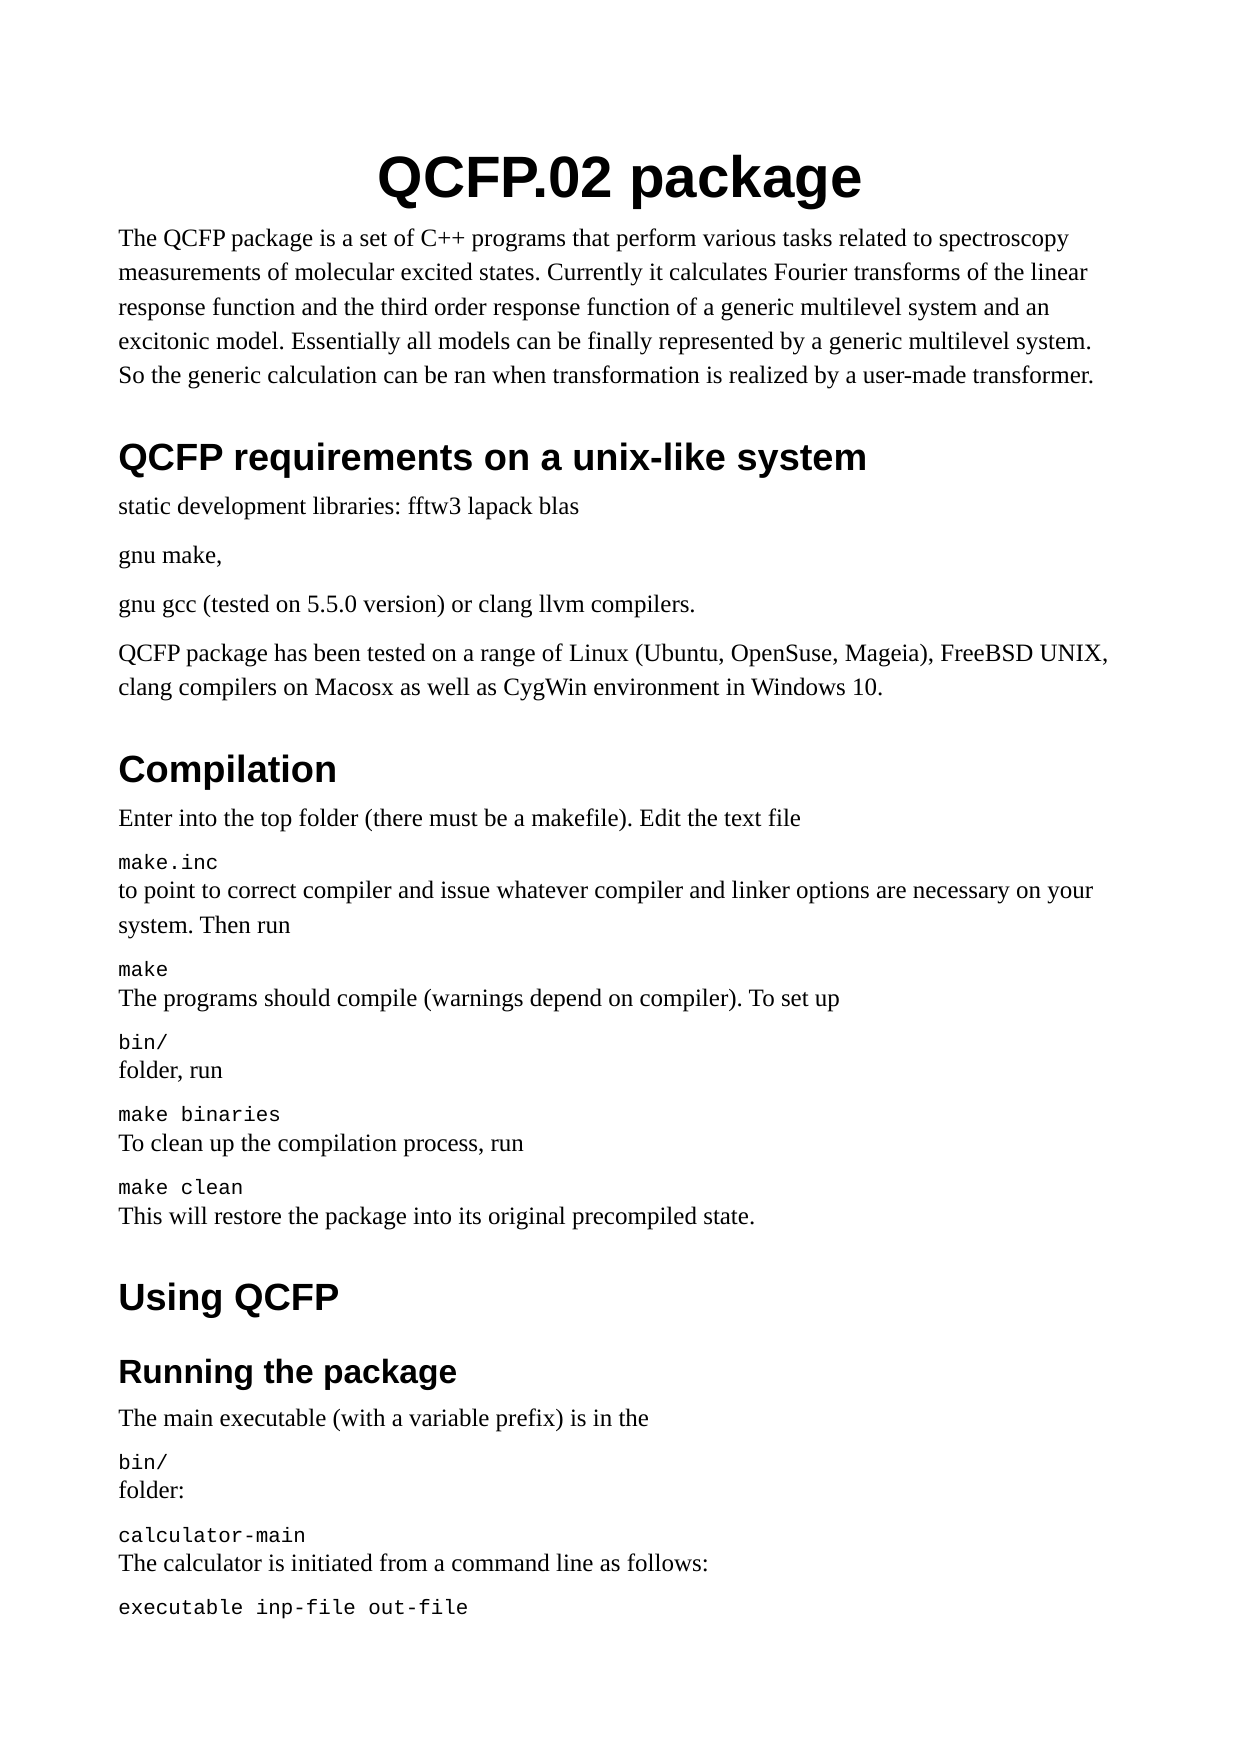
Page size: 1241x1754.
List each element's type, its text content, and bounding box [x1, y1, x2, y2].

text The calculator is initiated from a command line as follows: [118, 1548, 1122, 1577]
text bin/ [118, 1032, 1122, 1055]
text to point to correct compiler and issue whatever compiler and linker options are necessary on your system. Then run [118, 875, 1122, 939]
subtitle QCFP requirements on a unix-like system [118, 435, 1122, 478]
text executable inp-file out-file [118, 1597, 1122, 1621]
text The QCFP package is a set of C++ programs that perform various tasks related to spectroscopy measurements of molecular excited states. Currently it calculates Fourier transforms of the linear response function and the third order response function of a generic multilevel system and an excitonic model. Essentially all models can be finally represented by a generic multilevel system. So the generic calculation can be ran when transformation is realized by a user-made transformer. [118, 223, 1122, 389]
text make.inc [118, 852, 1122, 875]
text This will restore the package into its original precompiled state. [118, 1201, 1122, 1229]
text static development libraries: fftw3 lapack blas [118, 491, 1122, 519]
subtitle Running the package [118, 1352, 1122, 1390]
text gnu gcc (tested on 5.5.0 version) or clang llvm compilers. [118, 589, 1122, 618]
text calculator-main [118, 1525, 1122, 1548]
title QCFP.02 package [118, 143, 1122, 210]
text make clean [118, 1177, 1122, 1201]
text make [118, 959, 1122, 983]
text To clean up the compilation process, run [118, 1128, 1122, 1157]
text Enter into the top folder (there must be a makefile). Edit the text file [118, 803, 1122, 831]
text QCFP package has been tested on a range of Linux (Ubuntu, OpenSuse, Mageia), FreeBSD UNIX, clang compilers on Macosx as well as CygWin environment in Windows 10. [118, 638, 1122, 701]
text gnu make, [118, 540, 1122, 569]
text The programs should compile (warnings depend on compiler). To set up [118, 983, 1122, 1011]
text make binaries [118, 1104, 1122, 1128]
text The main executable (with a variable prefix) is in the [118, 1403, 1122, 1432]
text bin/ [118, 1452, 1122, 1476]
subtitle Compilation [118, 747, 1122, 790]
text folder, run [118, 1055, 1122, 1084]
text folder: [118, 1476, 1122, 1504]
subtitle Using QCFP [118, 1275, 1122, 1318]
